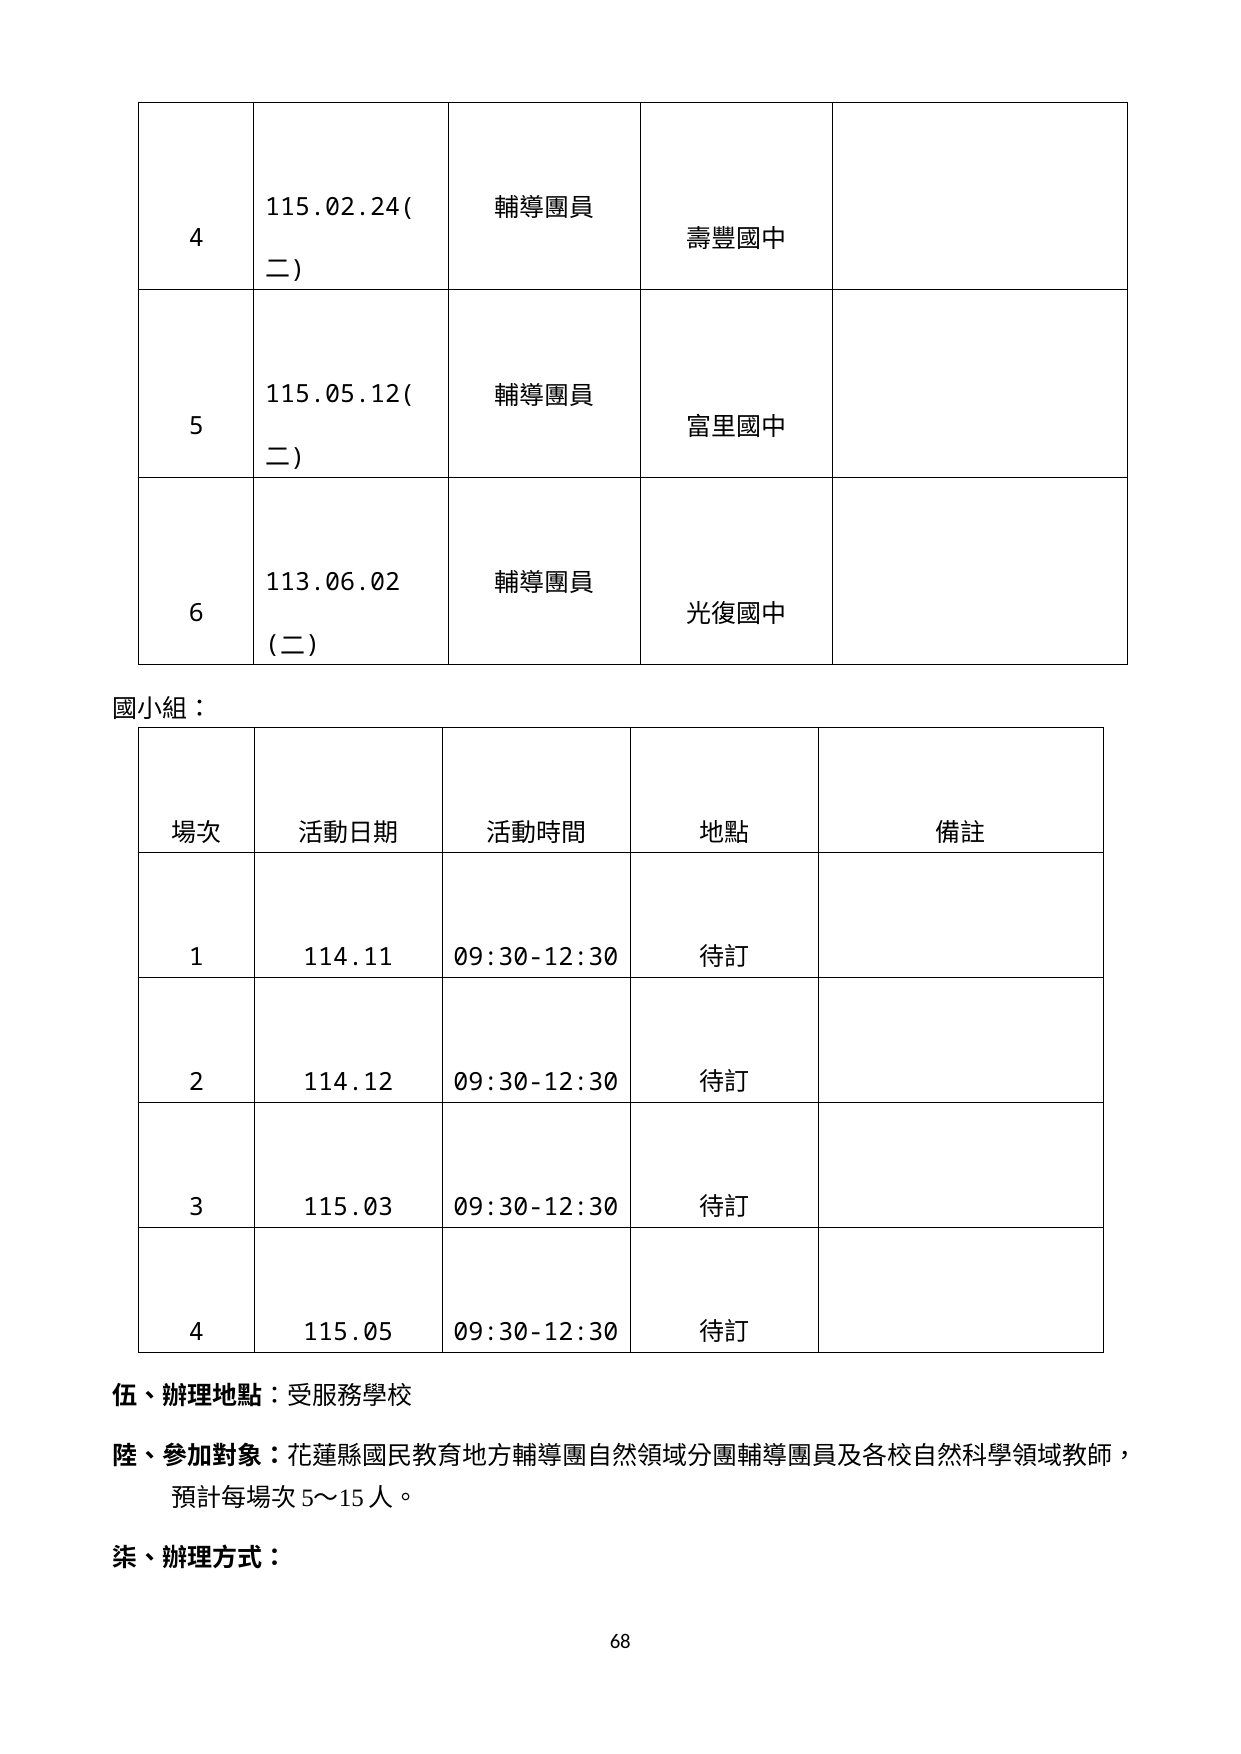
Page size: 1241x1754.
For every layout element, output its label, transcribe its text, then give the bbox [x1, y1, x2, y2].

table_cell 115.03 [255, 1103, 442, 1227]
text 柒、辦理方式： [112, 1533, 1128, 1575]
table_header 備註 [819, 728, 1103, 852]
table_header 活動時間 [443, 728, 630, 852]
table_header 場次 [139, 728, 254, 852]
table_cell 待訂 [631, 1103, 818, 1227]
table_cell 09:30-12:30 [443, 1103, 630, 1227]
table_cell 待訂 [631, 978, 818, 1102]
table_header 活動日期 [255, 728, 442, 852]
table_cell 待訂 [631, 853, 818, 977]
table_cell 富里國中 [641, 290, 832, 477]
table_cell 4 [139, 103, 253, 289]
table_cell [819, 1228, 1103, 1352]
table_cell 09:30-12:30 [443, 978, 630, 1102]
table_cell 待訂 [631, 1228, 818, 1352]
table_cell 115.05.12(二) [254, 290, 448, 477]
table_cell 光復國中 [641, 478, 832, 664]
table_cell [833, 103, 1127, 289]
table_cell 5 [139, 290, 253, 477]
table_cell 09:30-12:30 [443, 1228, 630, 1352]
table_cell 輔導團員 [449, 103, 640, 289]
table_header 地點 [631, 728, 818, 852]
table_cell 114.11 [255, 853, 442, 977]
text 伍、辦理地點：受服務學校 [112, 1371, 1128, 1412]
table_cell 09:30-12:30 [443, 853, 630, 977]
table_cell 2 [139, 978, 254, 1102]
table_cell 114.12 [255, 978, 442, 1102]
table_cell 6 [139, 478, 253, 664]
table_cell 113.06.02(二) [254, 478, 448, 664]
table_cell 4 [139, 1228, 254, 1352]
table_cell [833, 478, 1127, 664]
text 陸、參加對象：花蓮縣國民教育地方輔導團自然領域分團輔導團員及各校自然科學領域教師，預計每場次5～15人。 [112, 1431, 1128, 1514]
table_cell 1 [139, 853, 254, 977]
text 國小組： [112, 684, 1128, 726]
table_cell 輔導團員 [449, 478, 640, 664]
table_cell [819, 978, 1103, 1102]
table_cell 輔導團員 [449, 290, 640, 477]
table_cell 115.05 [255, 1228, 442, 1352]
table_cell [819, 1103, 1103, 1227]
table_cell [819, 853, 1103, 977]
table_cell 115.02.24(二) [254, 103, 448, 289]
table_cell [833, 290, 1127, 477]
table_cell 3 [139, 1103, 254, 1227]
table_cell 壽豐國中 [641, 103, 832, 289]
